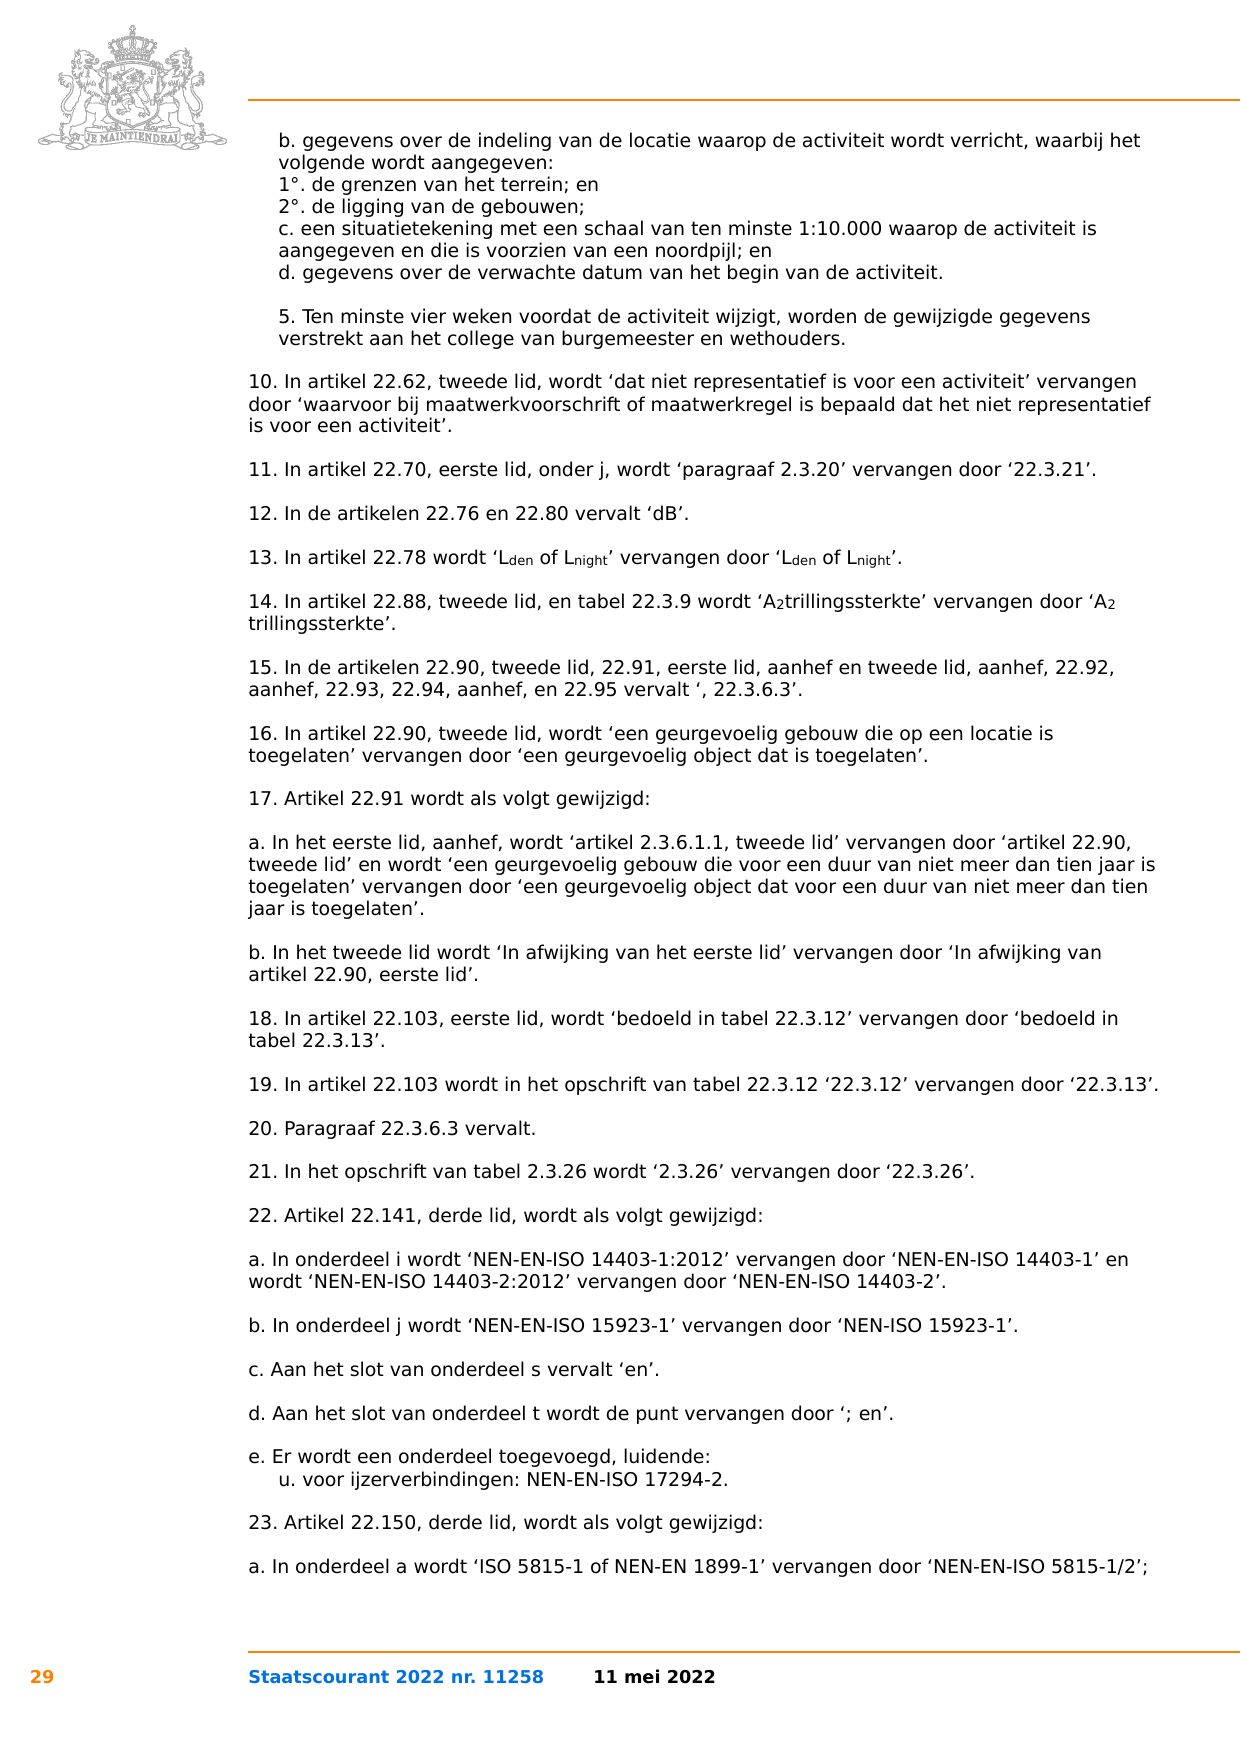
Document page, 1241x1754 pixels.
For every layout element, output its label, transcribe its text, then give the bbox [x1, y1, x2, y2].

text 20. Paragraaf 22.3.6.3 vervalt. [248, 1117, 1163, 1139]
text 5. Ten minste vier weken voordat de activiteit wijzigt, worden de gewijzigde gegevens verstrekt aan het college van burgemeester en wethouders. [278, 306, 1163, 349]
text 2°. de ligging van de gebouwen; [278, 196, 1163, 218]
text a. In het eerste lid, aanhef, wordt ‘artikel 2.3.6.1.1, tweede lid’ vervangen door ‘artikel 22.90, tweede lid’ en wordt ‘een geurgevoelig gebouw die voor een duur van niet meer dan tien jaar is toegelaten’ vervangen door ‘een geurgevoelig object dat voor een duur van niet meer dan tien jaar is toegelaten’. [248, 832, 1163, 920]
text 11. In artikel 22.70, eerste lid, onder j, wordt ‘paragraaf 2.3.20’ vervangen door ‘22.3.21’. [248, 459, 1163, 481]
text e. Er wordt een onderdeel toegevoegd, luidende: [248, 1446, 1163, 1468]
text b. gegevens over de indeling van de locatie waarop de activiteit wordt verricht, waarbij het volgende wordt aangegeven: [278, 130, 1163, 174]
text a. In onderdeel a wordt ‘ISO 5815-1 of NEN-EN 1899-1’ vervangen door ‘NEN-EN-ISO 5815-1/2’; [248, 1556, 1163, 1578]
text b. In het tweede lid wordt ‘In afwijking van het eerste lid’ vervangen door ‘In afwijking van artikel 22.90, eerste lid’. [248, 942, 1163, 986]
text 21. In het opschrift van tabel 2.3.26 wordt ‘2.3.26’ vervangen door ‘22.3.26’. [248, 1161, 1163, 1183]
text 12. In de artikelen 22.76 en 22.80 vervalt ‘dB’. [248, 503, 1163, 525]
text 10. In artikel 22.62, tweede lid, wordt ‘dat niet representatief is voor een activiteit’ vervangen door ‘waarvoor bij maatwerkvoorschrift of maatwerkregel is bepaald dat het niet representatief is voor een activiteit’. [248, 371, 1163, 437]
picture [38, 25, 227, 150]
text d. gegevens over de verwachte datum van het begin van de activiteit. [278, 262, 1163, 284]
text 18. In artikel 22.103, eerste lid, wordt ‘bedoeld in tabel 22.3.12’ vervangen door ‘bedoeld in tabel 22.3.13’. [248, 1008, 1163, 1052]
text c. een situatietekening met een schaal van ten minste 1:10.000 waarop de activiteit is aangegeven en die is voorzien van een noordpijl; en [278, 218, 1163, 262]
text b. In onderdeel j wordt ‘NEN-EN-ISO 15923-1’ vervangen door ‘NEN-ISO 15923-1’. [248, 1315, 1163, 1337]
text 13. In artikel 22.78 wordt ‘Lden of Lnight’ vervangen door ‘Lden of Lnight’. [248, 547, 1163, 569]
text 16. In artikel 22.90, tweede lid, wordt ‘een geurgevoelig gebouw die op een locatie is toegelaten’ vervangen door ‘een geurgevoelig object dat is toegelaten’. [248, 722, 1163, 766]
text 19. In artikel 22.103 wordt in het opschrift van tabel 22.3.12 ‘22.3.12’ vervangen door ‘22.3.13’. [248, 1074, 1163, 1096]
text d. Aan het slot van onderdeel t wordt de punt vervangen door ‘; en’. [248, 1403, 1163, 1424]
text 15. In de artikelen 22.90, tweede lid, 22.91, eerste lid, aanhef en tweede lid, aanhef, 22.92, aanhef, 22.93, 22.94, aanhef, en 22.95 vervalt ‘, 22.3.6.3’. [248, 657, 1163, 701]
text 17. Artikel 22.91 wordt als volgt gewijzigd: [248, 788, 1163, 810]
text c. Aan het slot van onderdeel s vervalt ‘en’. [248, 1359, 1163, 1381]
text 14. In artikel 22.88, tweede lid, en tabel 22.3.9 wordt ‘A2trillingssterkte’ vervangen door ‘A2 trillingssterkte’. [248, 591, 1163, 635]
text 1°. de grenzen van het terrein; en [278, 174, 1163, 196]
text a. In onderdeel i wordt ‘NEN-EN-ISO 14403-1:2012’ vervangen door ‘NEN-EN-ISO 14403-1’ en wordt ‘NEN-EN-ISO 14403-2:2012’ vervangen door ‘NEN-EN-ISO 14403-2’. [248, 1249, 1163, 1293]
text u. voor ijzerverbindingen: NEN-EN-ISO 17294-2. [278, 1468, 1163, 1490]
text 23. Artikel 22.150, derde lid, wordt als volgt gewijzigd: [248, 1512, 1163, 1534]
text 22. Artikel 22.141, derde lid, wordt als volgt gewijzigd: [248, 1205, 1163, 1227]
